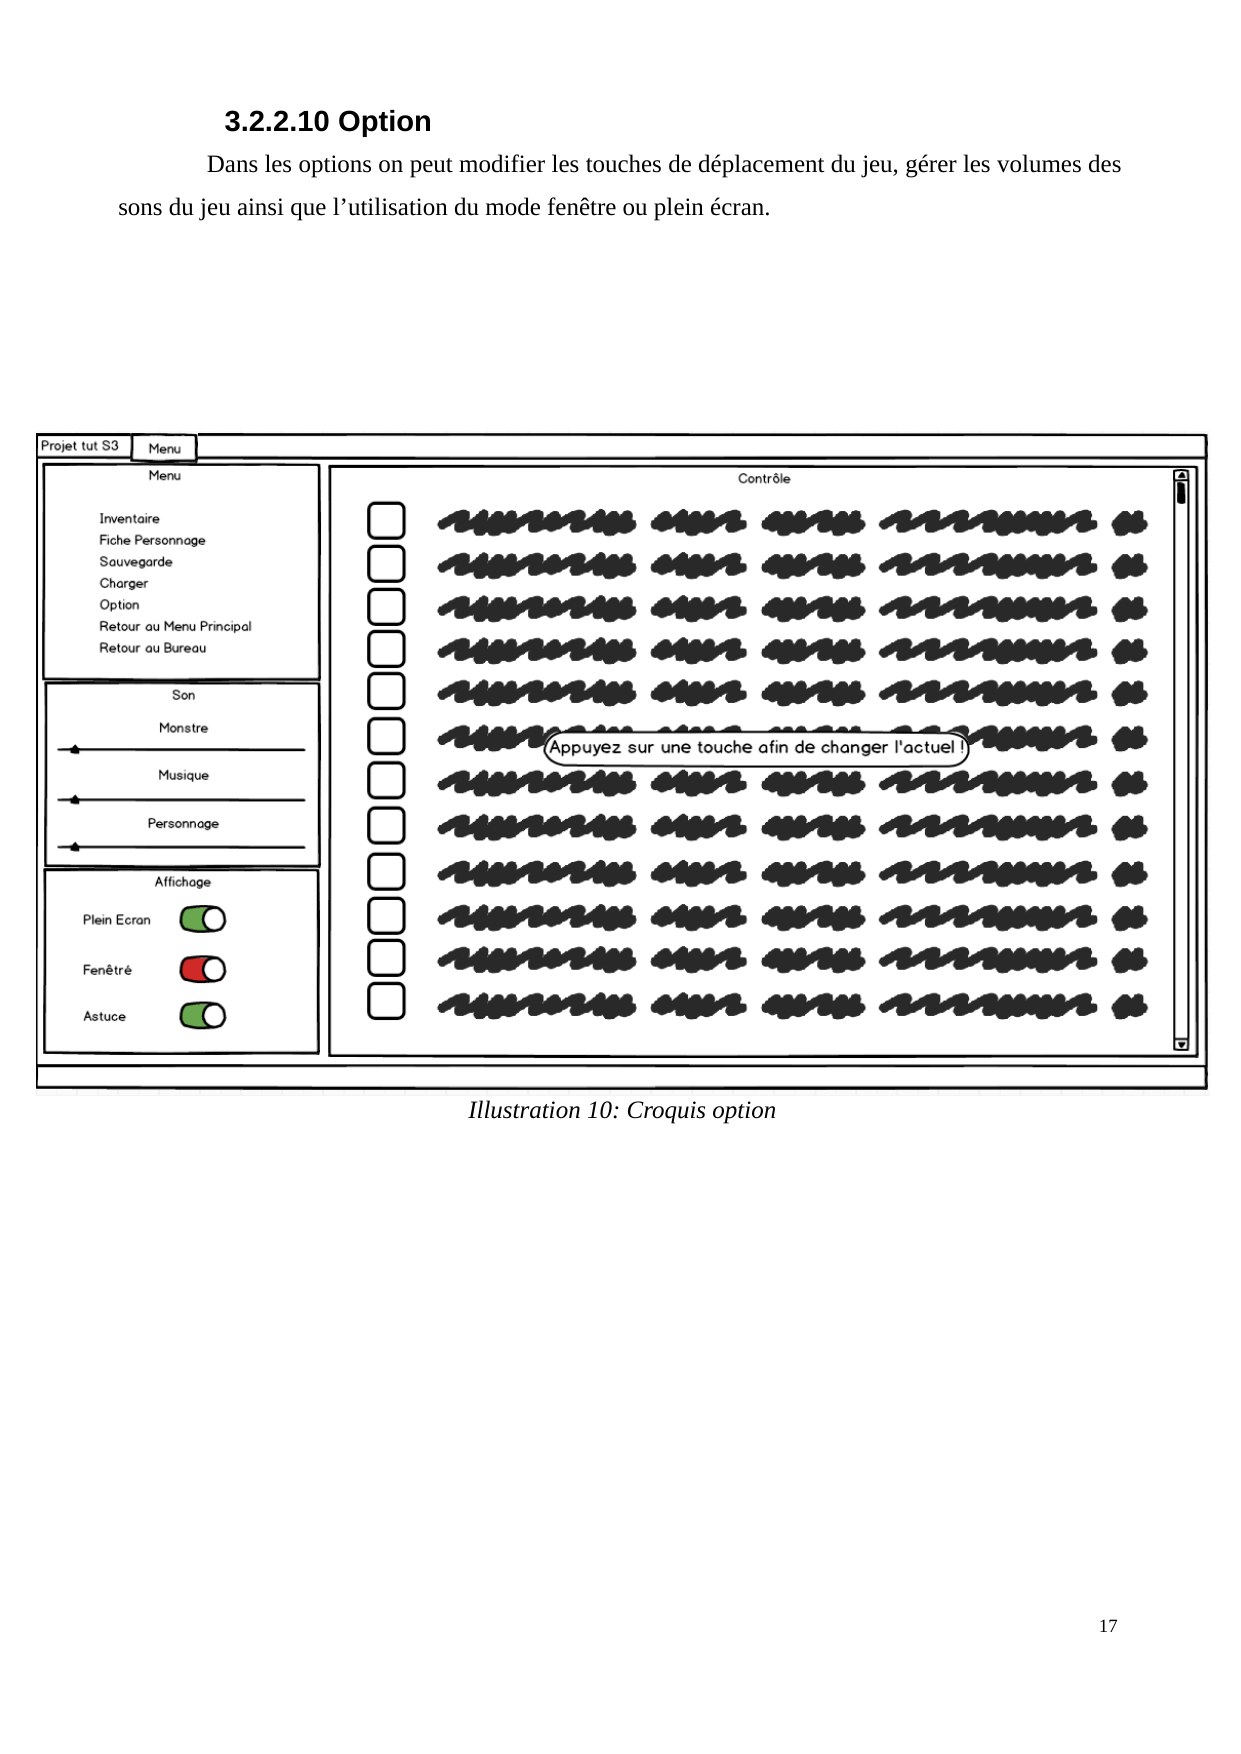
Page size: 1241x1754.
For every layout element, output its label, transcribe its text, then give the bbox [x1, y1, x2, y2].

text Illustration 10: Croquis option [36, 1096, 1210, 1124]
subtitle Option [224, 104, 1122, 137]
picture [36, 431, 1211, 1096]
text Dans les options on peut modifier les touches de déplacement du jeu, gérer les volumes des sons du jeu ainsi que l’utilisation du mode fenêtre ou plein écran. [118, 149, 1122, 221]
